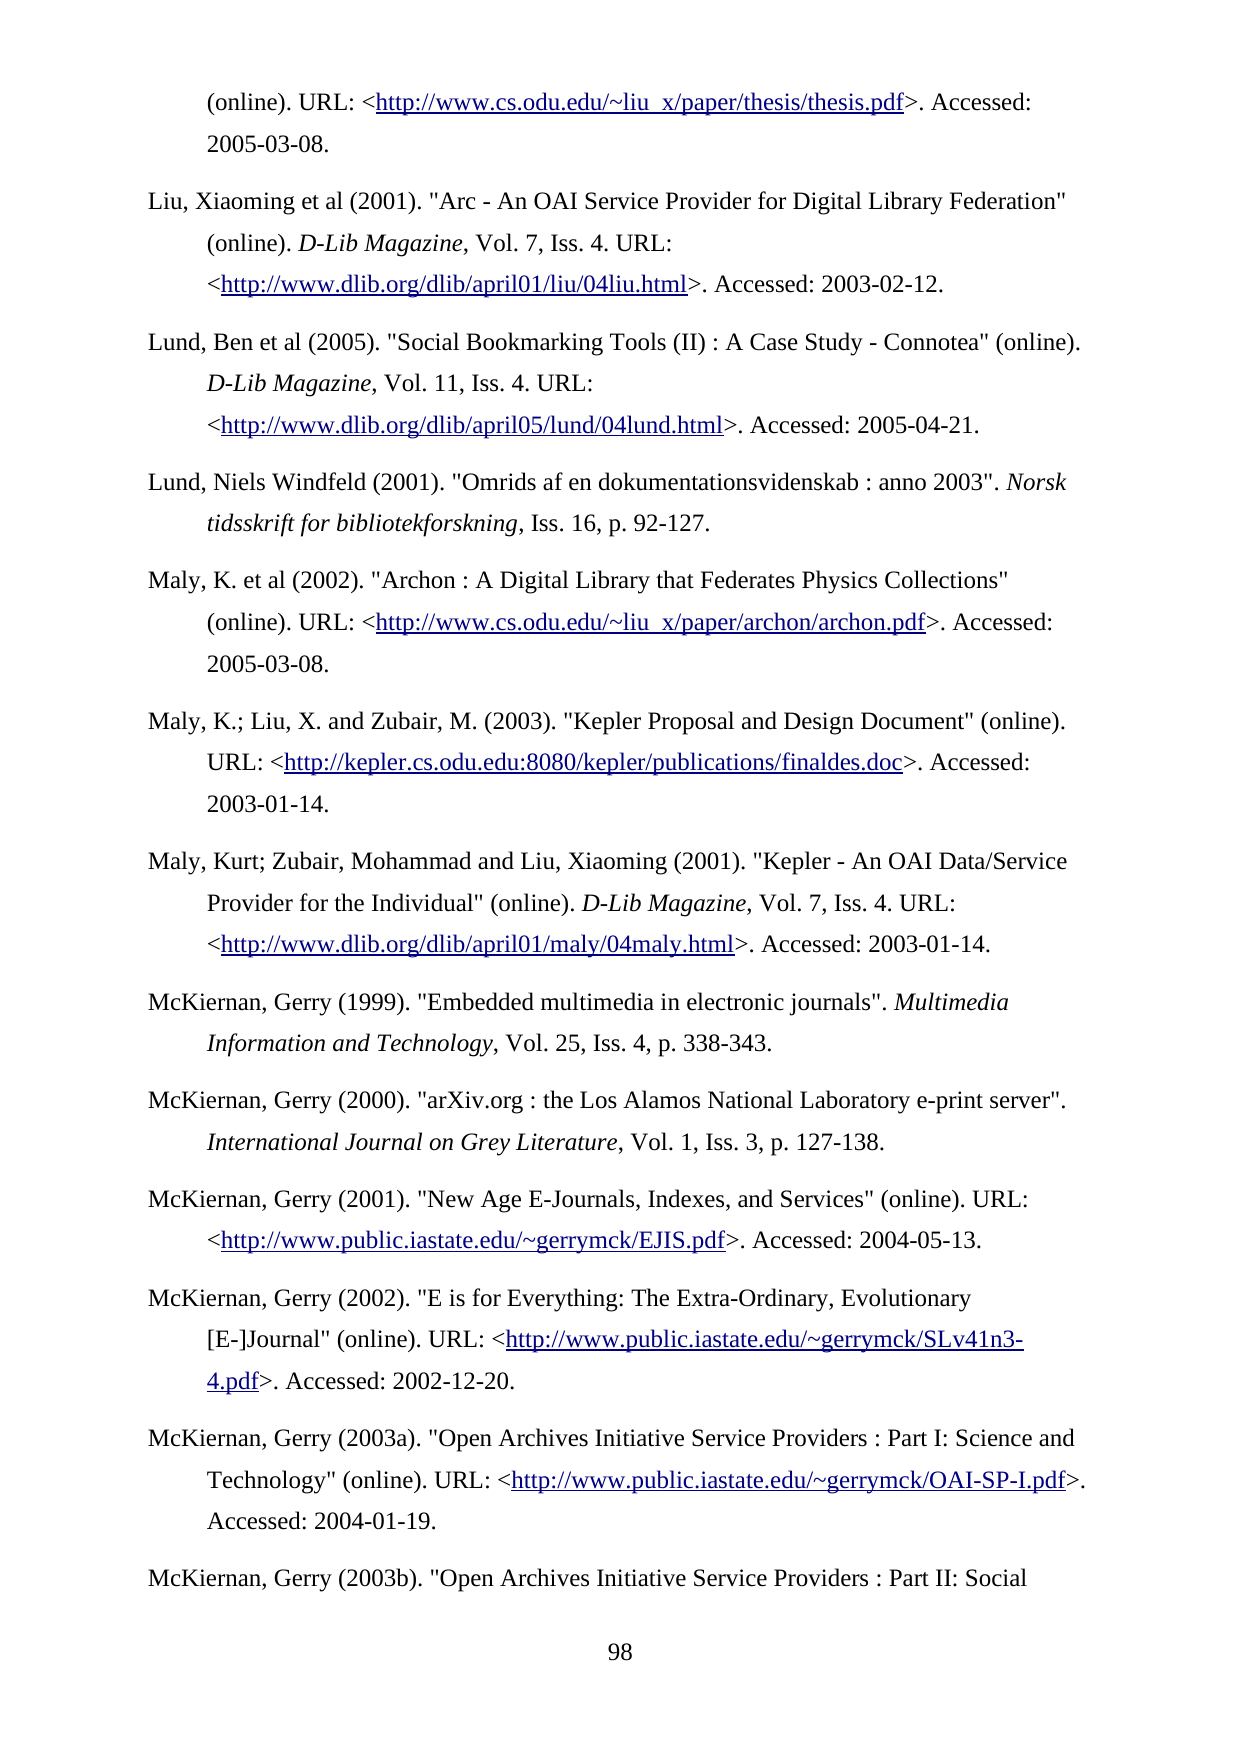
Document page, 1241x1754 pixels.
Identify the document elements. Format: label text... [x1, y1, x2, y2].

text Liu, Xiaoming et al (2001). "Arc - An OAI Service Provider for Digital Library Federation" (online). D-Lib Magazine, Vol. 7, Iss. 4. URL: <http://www.dlib.org/dlib/april01/liu/04liu.html>. Accessed: 2003-02-12. [148, 187, 1093, 298]
text McKiernan, Gerry (2003a). "Open Archives Initiative Service Providers : Part I: Science and Technology" (online). URL: <http://www.public.iastate.edu/~gerrymck/OAI-SP-I.pdf>. Accessed: 2004-01-19. [148, 1424, 1093, 1535]
text McKiernan, Gerry (2001). "New Age E-Journals, Indexes, and Services" (online). URL: <http://www.public.iastate.edu/~gerrymck/EJIS.pdf>. Accessed: 2004-05-13. [148, 1185, 1093, 1254]
text Maly, K. et al (2002). "Archon : A Digital Library that Federates Physics Collections" (online). URL: <http://www.cs.odu.edu/~liu_x/paper/archon/archon.pdf>. Accessed: 2005-03-08. [148, 567, 1093, 677]
text McKiernan, Gerry (1999). "Embedded multimedia in electronic journals". Multimedia Information and Technology, Vol. 25, Iss. 4, p. 338-343. [148, 988, 1093, 1057]
text Maly, K.; Liu, X. and Zubair, M. (2003). "Kepler Proposal and Design Document" (online). URL: <http://kepler.cs.odu.edu:8080/kepler/publications/finaldes.doc>. Accessed: 2003-01-14. [148, 707, 1093, 818]
text Lund, Ben et al (2005). "Social Bookmarking Tools (II) : A Case Study - Connotea" (online). D-Lib Magazine, Vol. 11, Iss. 4. URL: <http://www.dlib.org/dlib/april05/lund/04lund.html>. Accessed: 2005-04-21. [148, 328, 1093, 438]
text Maly, Kurt; Zubair, Mohammad and Liu, Xiaoming (2001). "Kepler - An OAI Data/Service Provider for the Individual" (online). D-Lib Magazine, Vol. 7, Iss. 4. URL: <http://www.dlib.org/dlib/april01/maly/04maly.html>. Accessed: 2003-01-14. [148, 847, 1093, 958]
text McKiernan, Gerry (2002). "E is for Everything: The Extra-Ordinary, Evolutionary [E-]Journal" (online). URL: <http://www.public.iastate.edu/~gerrymck/SLv41n3-4.pdf>. Accessed: 2002-12-20. [148, 1284, 1093, 1395]
text Lund, Niels Windfeld (2001). "Omrids af en dokumentationsvidenskab : anno 2003". Norsk tidsskrift for bibliotekforskning, Iss. 16, p. 92-127. [148, 468, 1093, 537]
text McKiernan, Gerry (2000). "arXiv.org : the Los Alamos National Laboratory e-print server". International Journal on Grey Literature, Vol. 1, Iss. 3, p. 127-138. [148, 1086, 1093, 1156]
text (online). URL: <http://www.cs.odu.edu/~liu_x/paper/thesis/thesis.pdf>. Accessed: 2005-03-08. [148, 88, 1093, 158]
text McKiernan, Gerry (2003b). "Open Archives Initiative Service Providers : Part II: Social [148, 1564, 1093, 1592]
